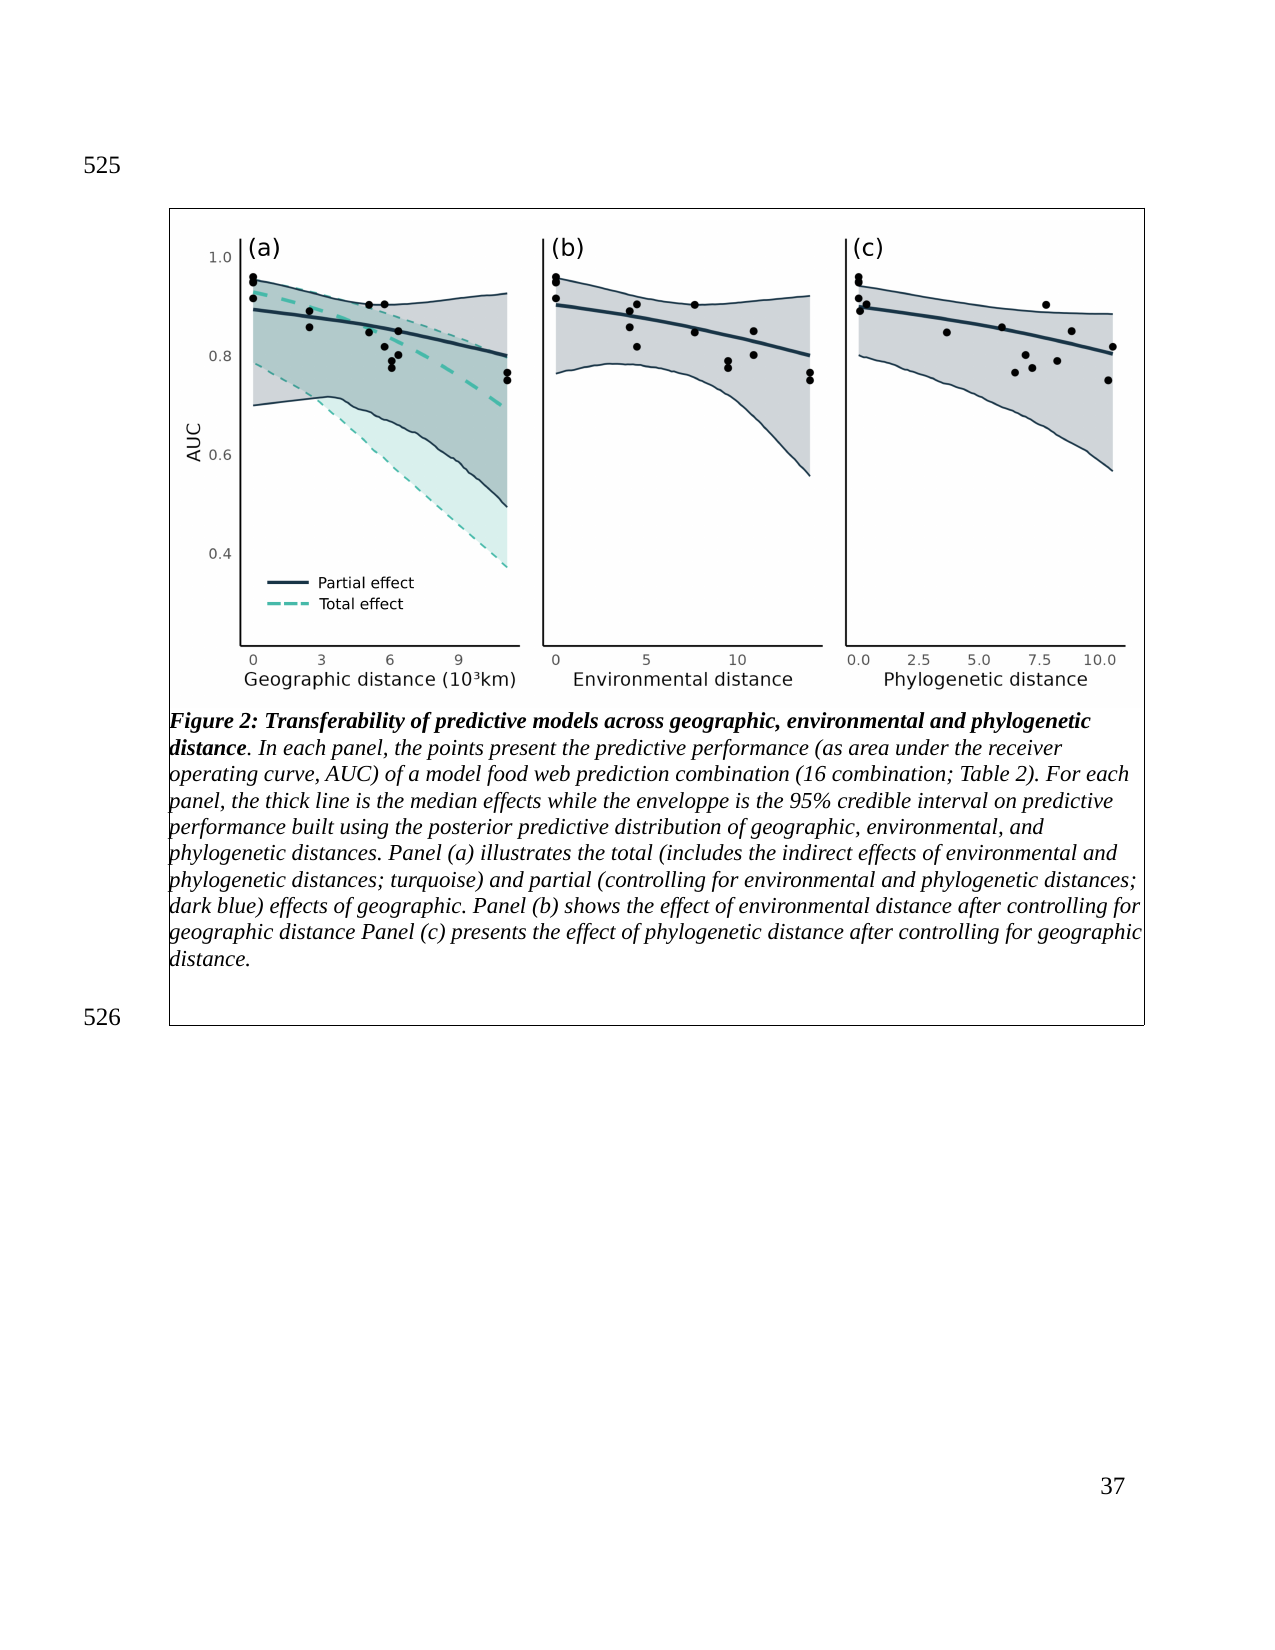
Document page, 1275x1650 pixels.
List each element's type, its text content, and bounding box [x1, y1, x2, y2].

picture [170, 220, 1144, 708]
text Figure 2: Transferability of predictive models across geographic, environmental and phylogenetic distance. In each panel, the points present the predictive performance (as area under the receiver operating curve, AUC) of a model food web prediction combination (16 combination; Table 2). For each panel, the thick line is the median effects while the enveloppe is the 95% credible interval on predictive performance built using the posterior predictive distribution of geographic, environmental, and phylogenetic distances. Panel (a) illustrates the total (includes the indirect effects of environmental and phylogenetic distances; turquoise) and partial (controlling for environmental and phylogenetic distances; dark blue) effects of geographic. Panel (b) shows the effect of environmental distance after controlling for geographic distance Panel (c) presents the effect of phylogenetic distance after controlling for geographic distance. [170, 708, 1144, 971]
